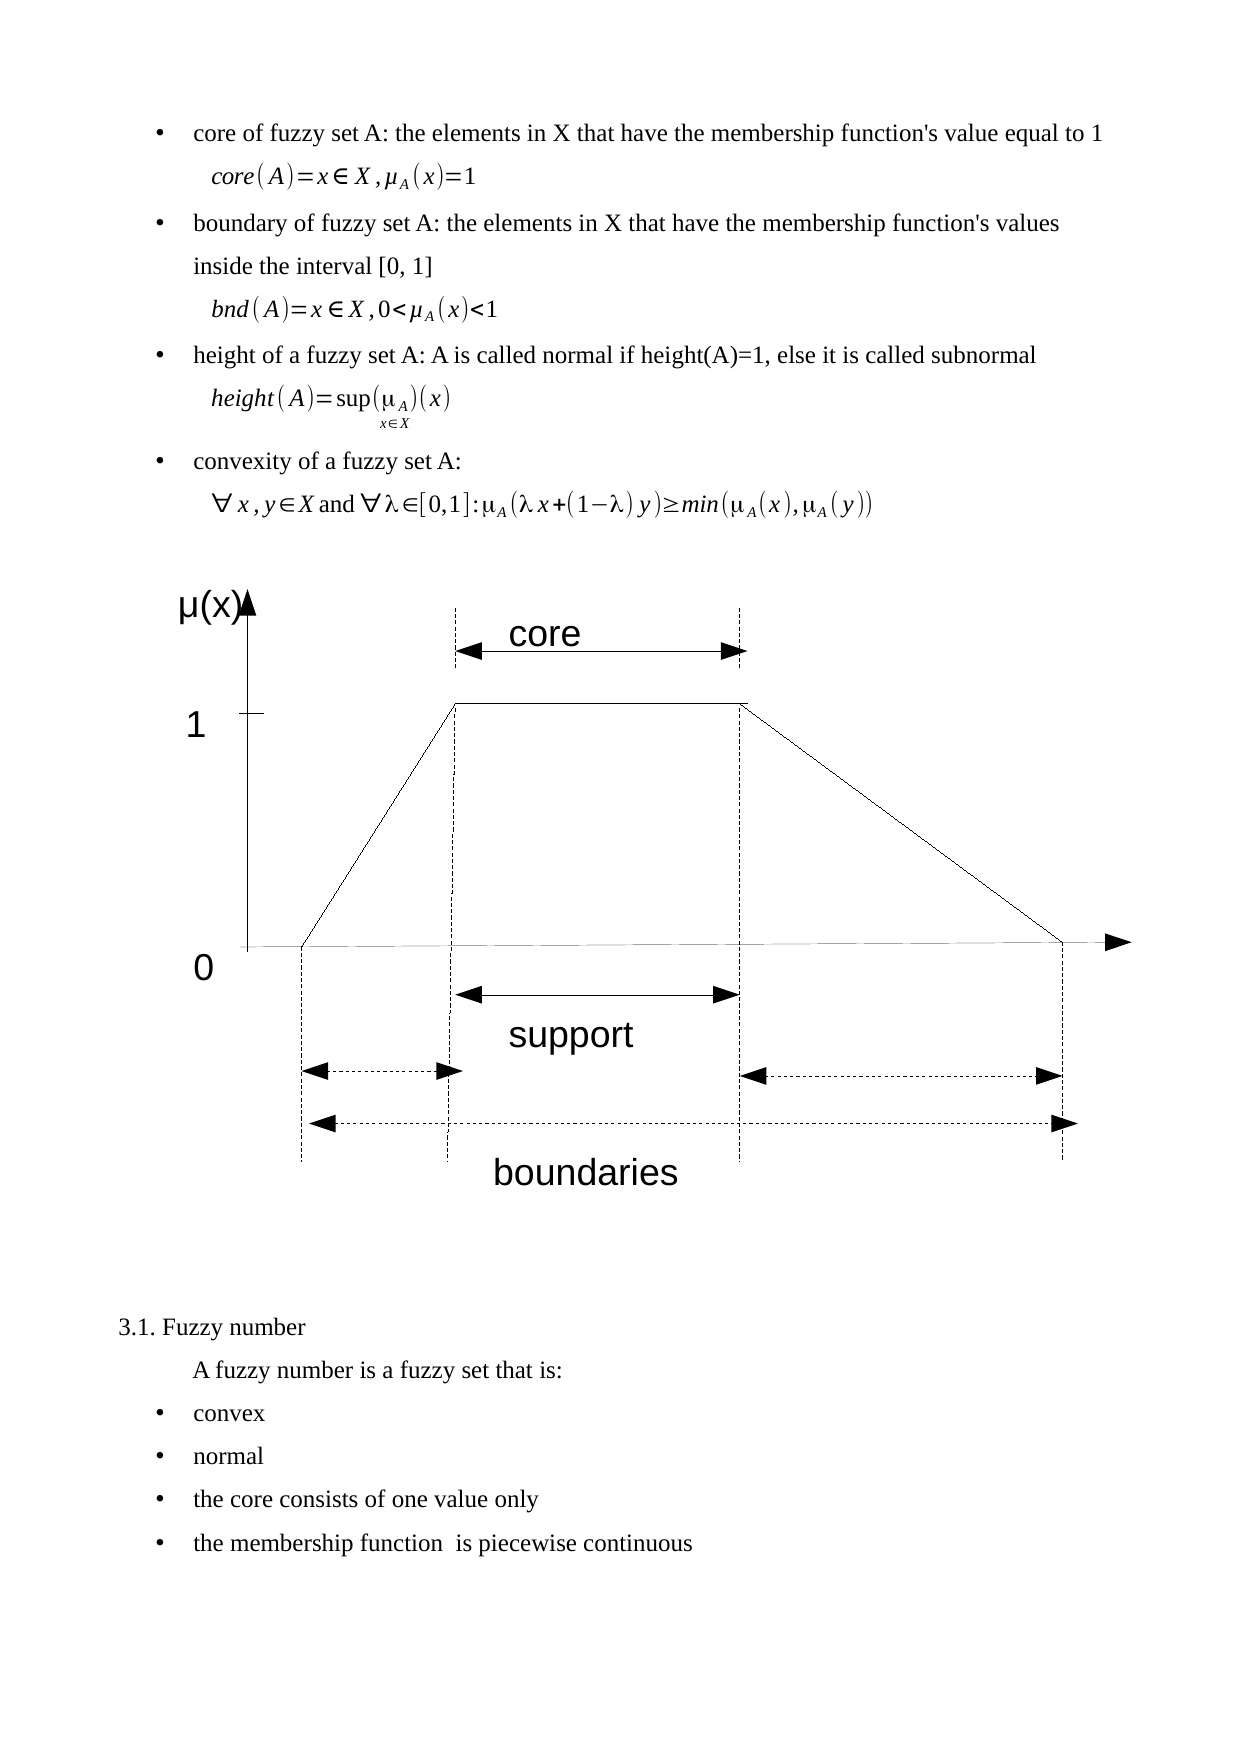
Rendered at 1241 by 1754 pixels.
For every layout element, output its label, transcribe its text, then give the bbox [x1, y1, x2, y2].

list convex [156, 1398, 1122, 1427]
list core of fuzzy set A: the elements in X that have the membership function's value equal to 1 [156, 118, 1122, 147]
list boundary of fuzzy set A: the elements in X that have the membership function's values inside the interval [0, 1] [156, 208, 1122, 279]
list convexity of a fuzzy set A: [156, 446, 1122, 475]
text A fuzzy number is a fuzzy set that is: [118, 1355, 1122, 1384]
list the membership function is piecewise continuous [156, 1528, 1122, 1556]
list normal [156, 1441, 1122, 1470]
list height of a fuzzy set A: A is called normal if height(A)=1, else it is called subnormal [156, 340, 1122, 369]
list the core consists of one value only [156, 1484, 1122, 1513]
text 3.1. Fuzzy number [118, 1312, 1122, 1341]
